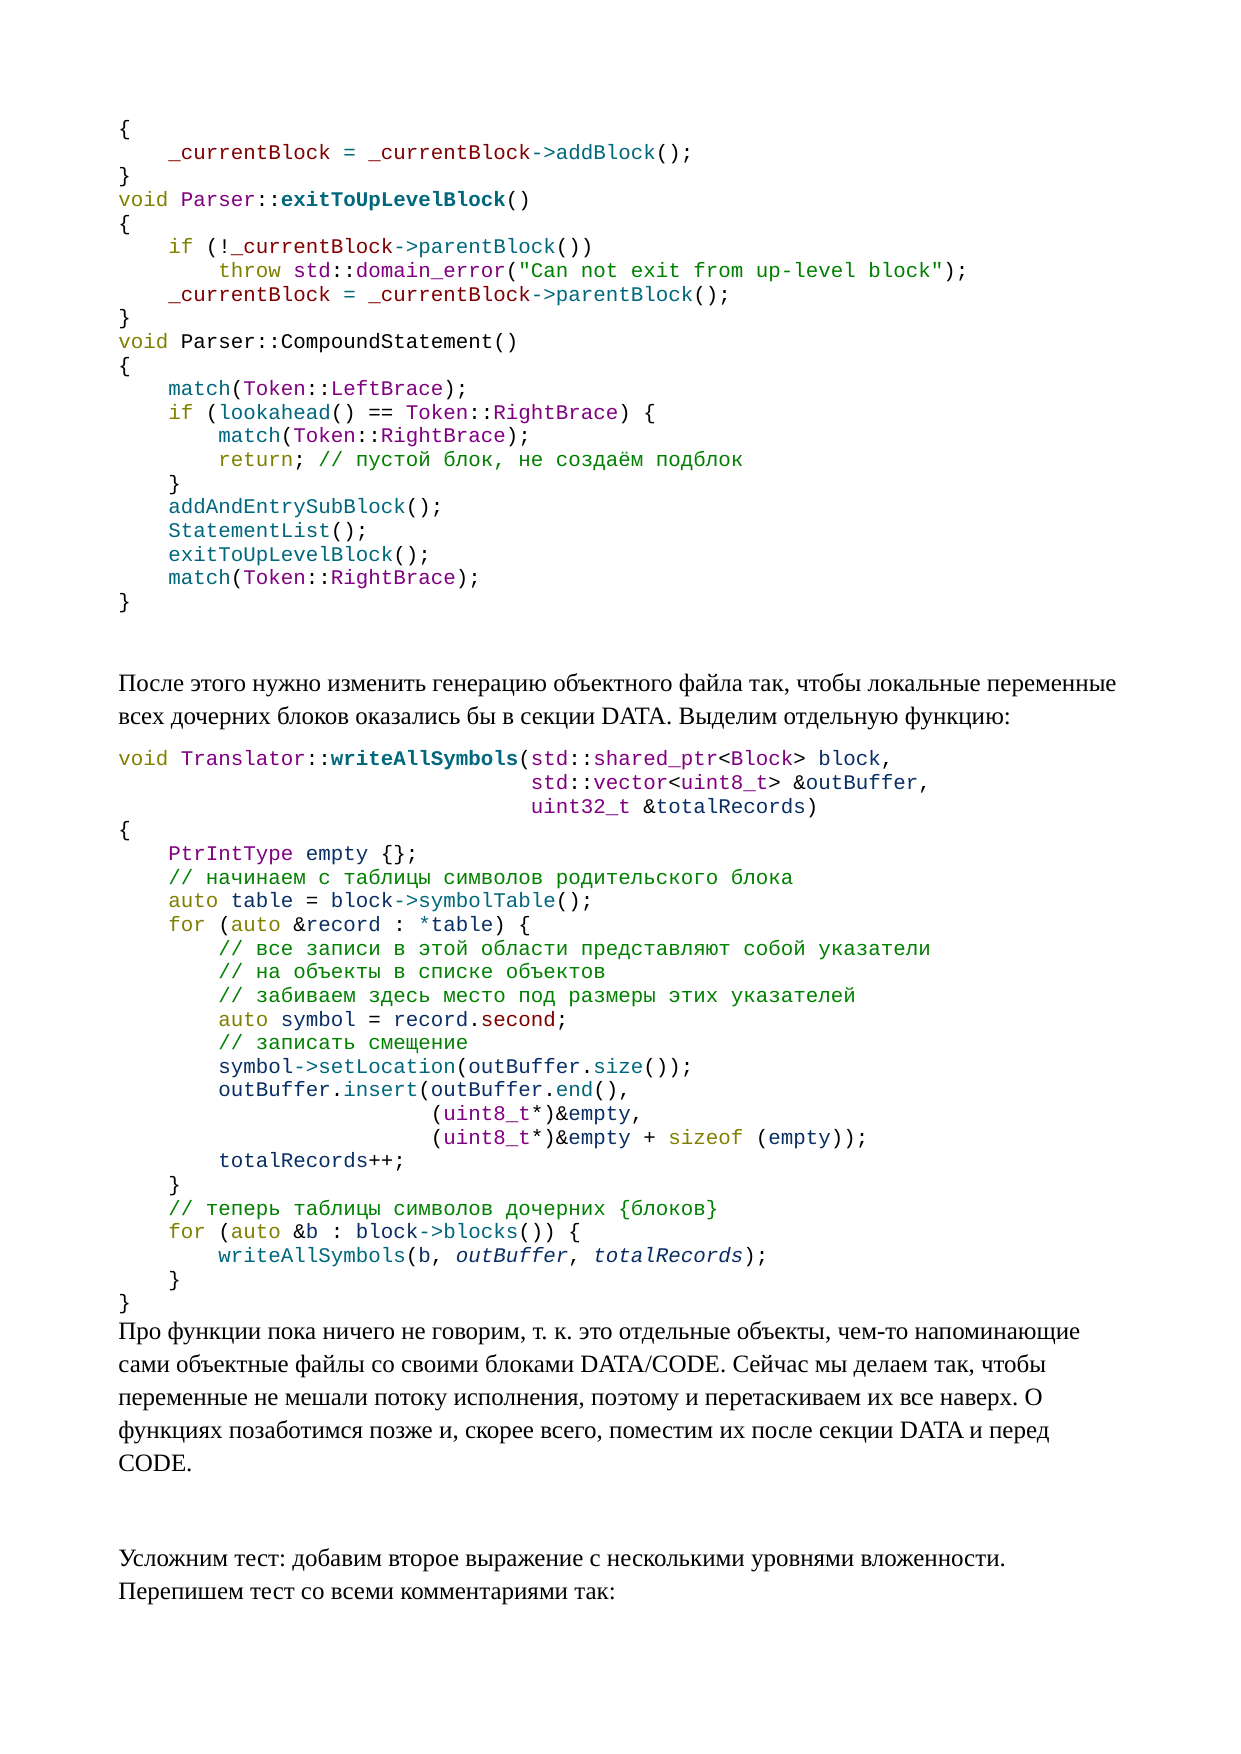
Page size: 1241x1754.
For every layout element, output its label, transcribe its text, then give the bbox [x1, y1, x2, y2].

text После этого нужно изменить генерацию объектного файла так, чтобы локальные переменные всех дочерних блоков оказались бы в секции DATA. Выделим отдельную функцию: [118, 668, 1122, 729]
text } [118, 165, 1122, 189]
text auto table = block->symbolTable(); [118, 890, 1122, 914]
text { [118, 213, 1122, 236]
text // забиваем здесь место под размеры этих указателей [118, 985, 1122, 1008]
text match(Token::RightBrace); [118, 426, 1122, 449]
text } [118, 591, 1122, 615]
text auto symbol = record.second; [118, 1008, 1122, 1032]
text _currentBlock = _currentBlock->addBlock(); [118, 142, 1122, 165]
text } [118, 473, 1122, 496]
text // все записи в этой области представляют собой указатели [118, 938, 1122, 961]
text match(Token::RightBrace); [118, 567, 1122, 591]
text { [118, 118, 1122, 142]
text // теперь таблицы символов дочерних {блоков} [118, 1198, 1122, 1221]
text if (!_currentBlock->parentBlock()) [118, 236, 1122, 260]
text void Parser::exitToUpLevelBlock() [118, 189, 1122, 213]
text match(Token::LeftBrace); [118, 378, 1122, 402]
text // записать смещение [118, 1032, 1122, 1056]
text addAndEntrySubBlock(); [118, 496, 1122, 520]
text return; // пустой блок, не создаём подблок [118, 449, 1122, 473]
text PtrIntType empty {}; [118, 843, 1122, 867]
text throw std::domain_error("Can not exit from up-level block"); [118, 260, 1122, 284]
text _currentBlock = _currentBlock->parentBlock(); [118, 284, 1122, 307]
text (uint8_t*)&empty, [118, 1103, 1122, 1127]
text void Parser::CompoundStatement() [118, 331, 1122, 354]
text for (auto &b : block->blocks()) { [118, 1221, 1122, 1245]
text exitToUpLevelBlock(); [118, 544, 1122, 567]
text { [118, 819, 1122, 843]
text (uint8_t*)&empty + sizeof (empty)); [118, 1127, 1122, 1150]
text // на объекты в списке объектов [118, 961, 1122, 985]
text Усложним тест: добавим второе выражение с несколькими уровнями вложенности. Перепишем тест со всеми комментариями так: [118, 1543, 1122, 1605]
text outBuffer.insert(outBuffer.end(), [118, 1079, 1122, 1103]
text // начинаем с таблицы символов родительского блока [118, 867, 1122, 890]
text symbol->setLocation(outBuffer.size()); [118, 1056, 1122, 1079]
text if (lookahead() == Token::RightBrace) { [118, 402, 1122, 426]
text StatementList(); [118, 520, 1122, 544]
text } [118, 1292, 1122, 1316]
text writeAllSymbols(b, outBuffer, totalRecords); [118, 1245, 1122, 1269]
text std::vector<uint8_t> &outBuffer, [118, 772, 1122, 796]
text Про функции пока ничего не говорим, т. к. это отдельные объекты, чем-то напоминающие сами объектные файлы со своими блоками DATA/CODE. Сейчас мы делаем так, чтобы переменные не мешали потоку исполнения, поэтому и перетаскиваем их все наверх. О функциях позаботимся позже и, скорее всего, поместим их после секции DATA и перед CODE. [118, 1316, 1122, 1477]
text void Translator::writeAllSymbols(std::shared_ptr<Block> block, [118, 748, 1122, 772]
text for (auto &record : *table) { [118, 914, 1122, 938]
text totalRecords++; [118, 1150, 1122, 1174]
text } [118, 1174, 1122, 1198]
text } [118, 307, 1122, 331]
text } [118, 1269, 1122, 1292]
text { [118, 354, 1122, 378]
text uint32_t &totalRecords) [118, 796, 1122, 819]
